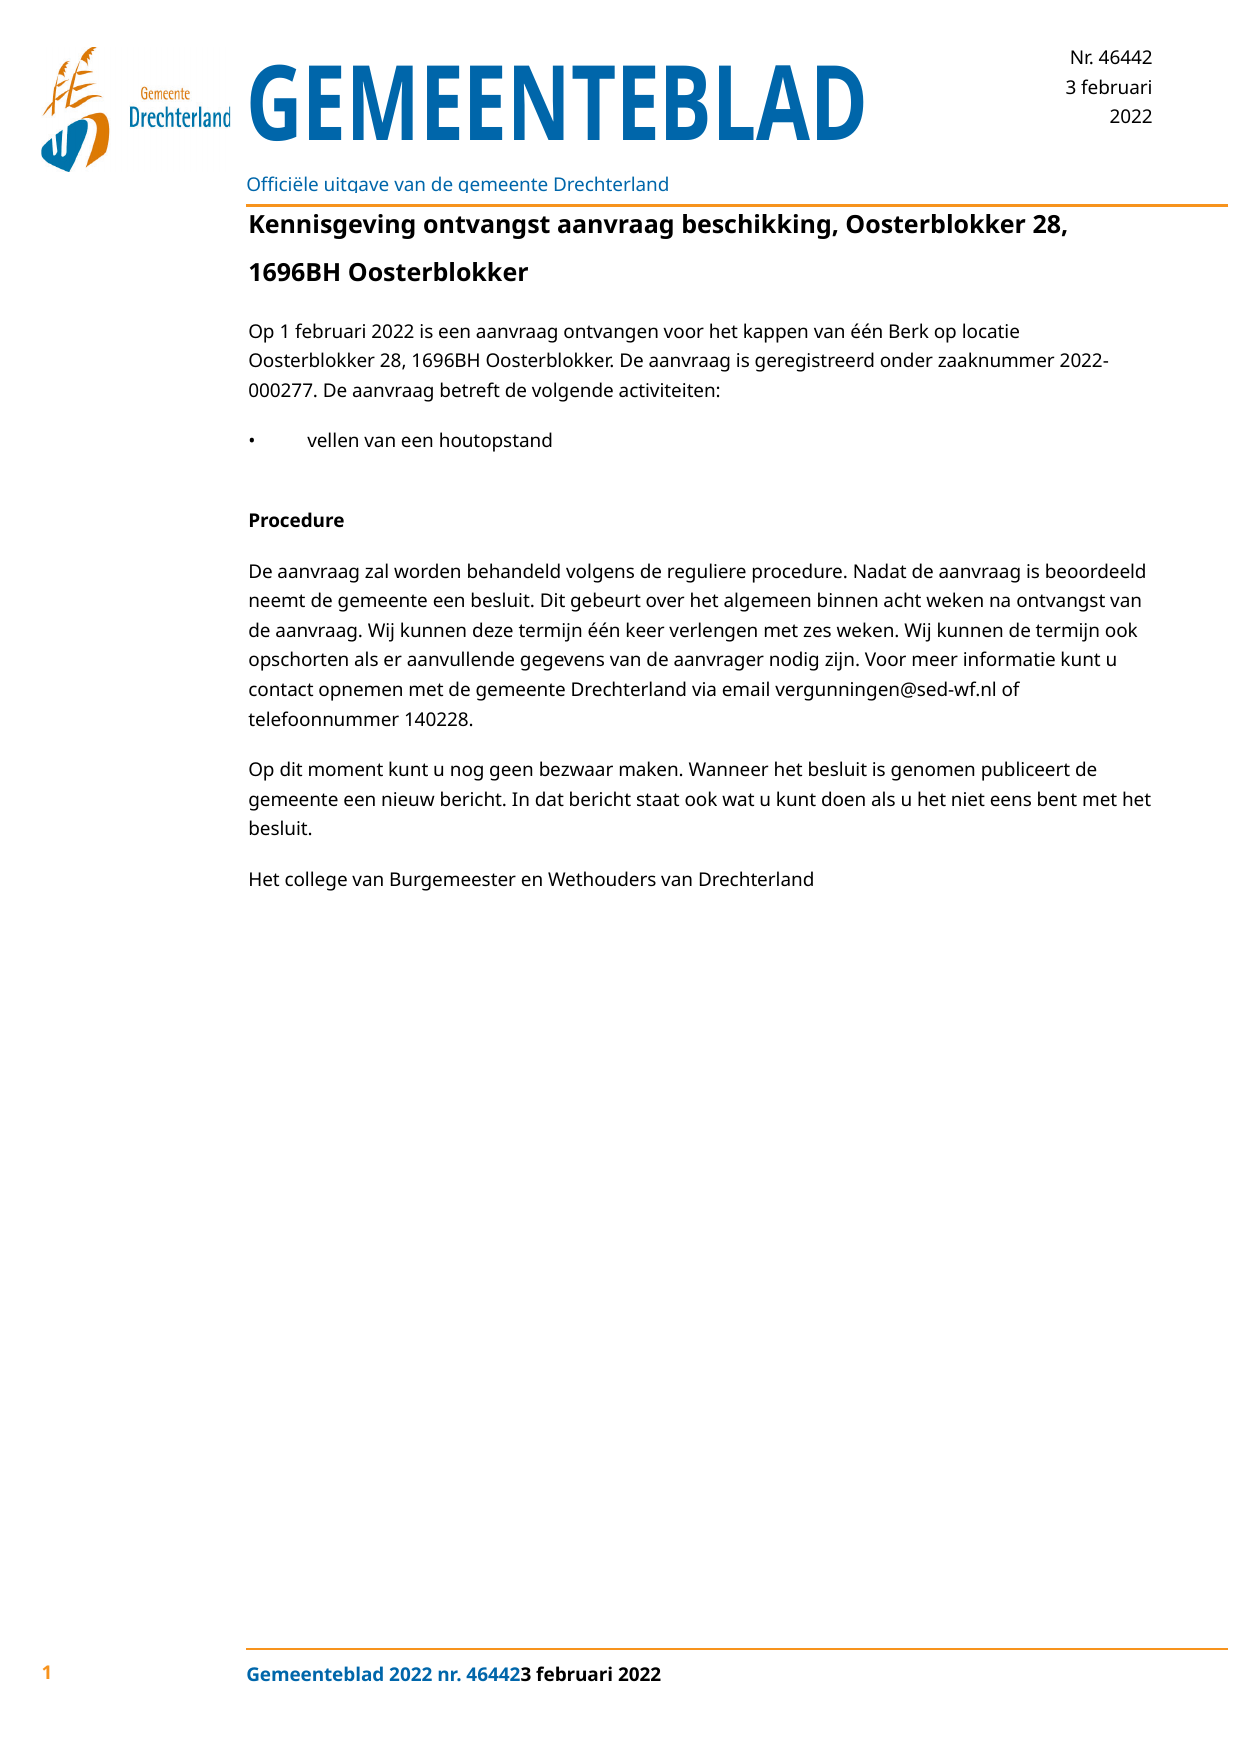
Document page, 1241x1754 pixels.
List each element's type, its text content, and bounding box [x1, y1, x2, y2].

picture [226, 115, 231, 124]
picture [41, 47, 231, 172]
text Op 1 februari 2022 is een aanvraag ontvangen voor het kappen van één Berk op locatie Oosterblokker 28, 1696BH Oosterblokker. De aanvraag is geregistreerd onder zaaknummer 2022-000277. De aanvraag betreft de volgende activiteiten: [248, 318, 1152, 403]
text De aanvraag zal worden behandeld volgens de reguliere procedure. Nadat de aanvraag is beoordeeld neemt de gemeente een besluit. Dit gebeurt over het algemeen binnen acht weken na ontvangst van de aanvraag. Wij kunnen deze termijn één keer verlengen met zes weken. Wij kunnen de termijn ook opschorten als er aanvullende gegevens van de aanvrager nodig zijn. Voor meer informatie kunt u contact opnemen met de gemeente Drechterland via email vergunningen@sed-wf.nl of telefoonnummer 140228. [248, 558, 1152, 732]
list vellen van een houtopstand [248, 427, 1152, 453]
text Het college van Burgemeester en Wethouders van Drechterland [248, 866, 1152, 892]
text Kennisgeving ontvangst aanvraag beschikking, Oosterblokker 28, 1696BH Oosterblokker [248, 207, 1152, 288]
text Procedure [248, 507, 1152, 533]
picture [41, 158, 64, 172]
text Op dit moment kunt u nog geen bezwaar maken. Wanneer het besluit is genomen publiceert de gemeente een nieuw bericht. In dat bericht staat ook wat u kunt doen als u het niet eens bent met het besluit. [248, 756, 1152, 841]
